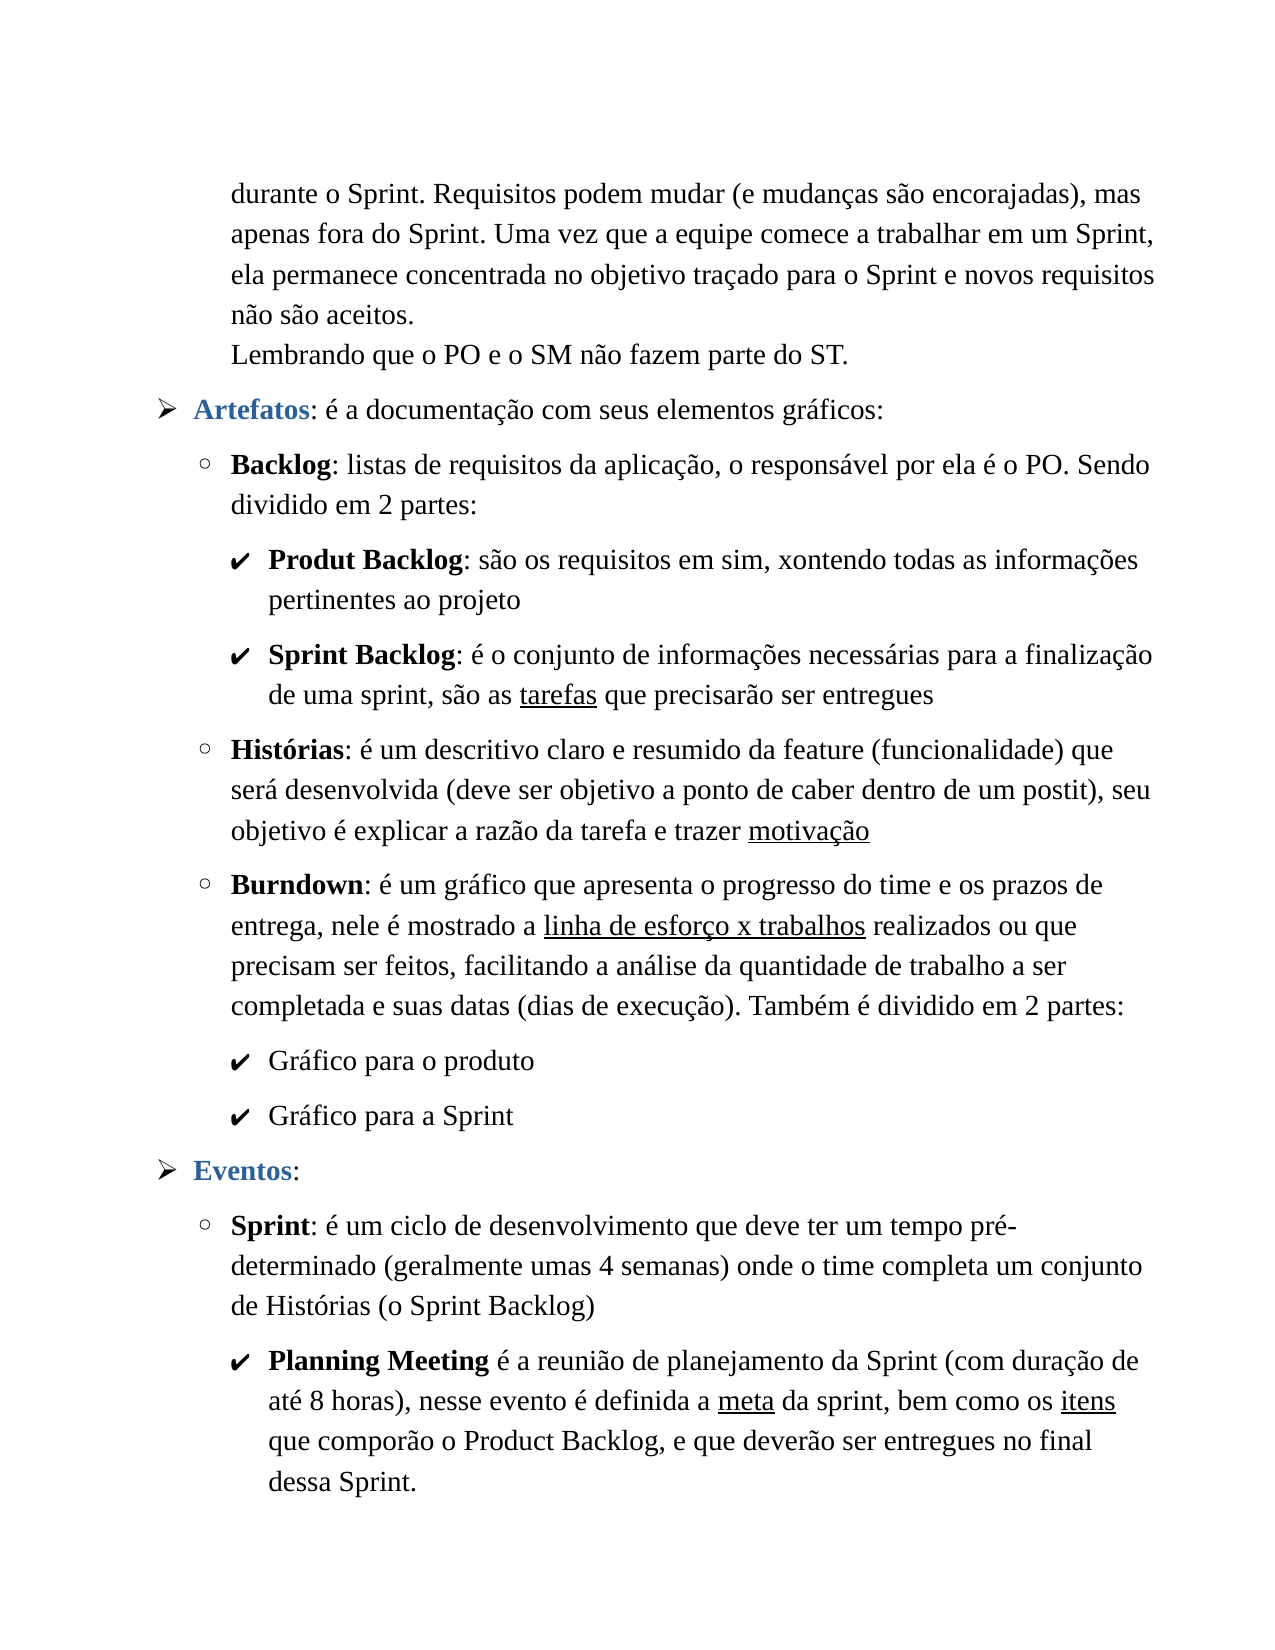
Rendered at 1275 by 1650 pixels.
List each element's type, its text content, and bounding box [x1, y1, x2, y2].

list Sprint: é um ciclo de desenvolvimento que deve ter um tempo pré-determinado (geralmente umas 4 semanas) onde o time completa um conjunto de Histórias (o Sprint Backlog) [193, 1208, 1157, 1322]
list Gráfico para a Sprint [231, 1098, 1157, 1132]
list Produt Backlog: são os requisitos em sim, xontendo todas as informações pertinentes ao projeto [231, 542, 1157, 616]
list Gráfico para o produto [231, 1043, 1157, 1077]
list Burndown: é um gráfico que apresenta o progresso do time e os prazos de entrega, nele é mostrado a linha de esforço x trabalhos realizados ou que precisam ser feitos, facilitando a análise da quantidade de trabalho a ser completada e suas datas (dias de execução). Também é dividido em 2 partes: [193, 867, 1157, 1022]
list Artefatos: é a documentação com seus elementos gráficos: [156, 392, 1157, 426]
list Sprint Backlog: é o conjunto de informações necessárias para a finalização de uma sprint, são as tarefas que precisarão ser entregues [231, 637, 1157, 711]
list Backlog: listas de requisitos da aplicação, o responsável por ela é o PO. Sendo dividido em 2 partes: [193, 447, 1157, 521]
list Planning Meeting é a reunião de planejamento da Sprint (com duração de até 8 horas), nesse evento é definida a meta da sprint, bem como os itens que comporão o Product Backlog, e que deverão ser entregues no final dessa Sprint. [231, 1343, 1157, 1497]
list Eventos: [156, 1153, 1157, 1186]
list durante o Sprint. Requisitos podem mudar (e mudanças são encorajadas), mas apenas fora do Sprint. Uma vez que a equipe comece a trabalhar em um Sprint, ela permanece concentrada no objetivo traçado para o Sprint e novos requisitos não são aceitos. Lembrando que o PO e o SM não fazem parte do ST. [193, 176, 1157, 371]
list Histórias: é um descritivo claro e resumido da feature (funcionalidade) que será desenvolvida (deve ser objetivo a ponto de caber dentro de um postit), seu objetivo é explicar a razão da tarefa e trazer motivação [193, 732, 1157, 846]
